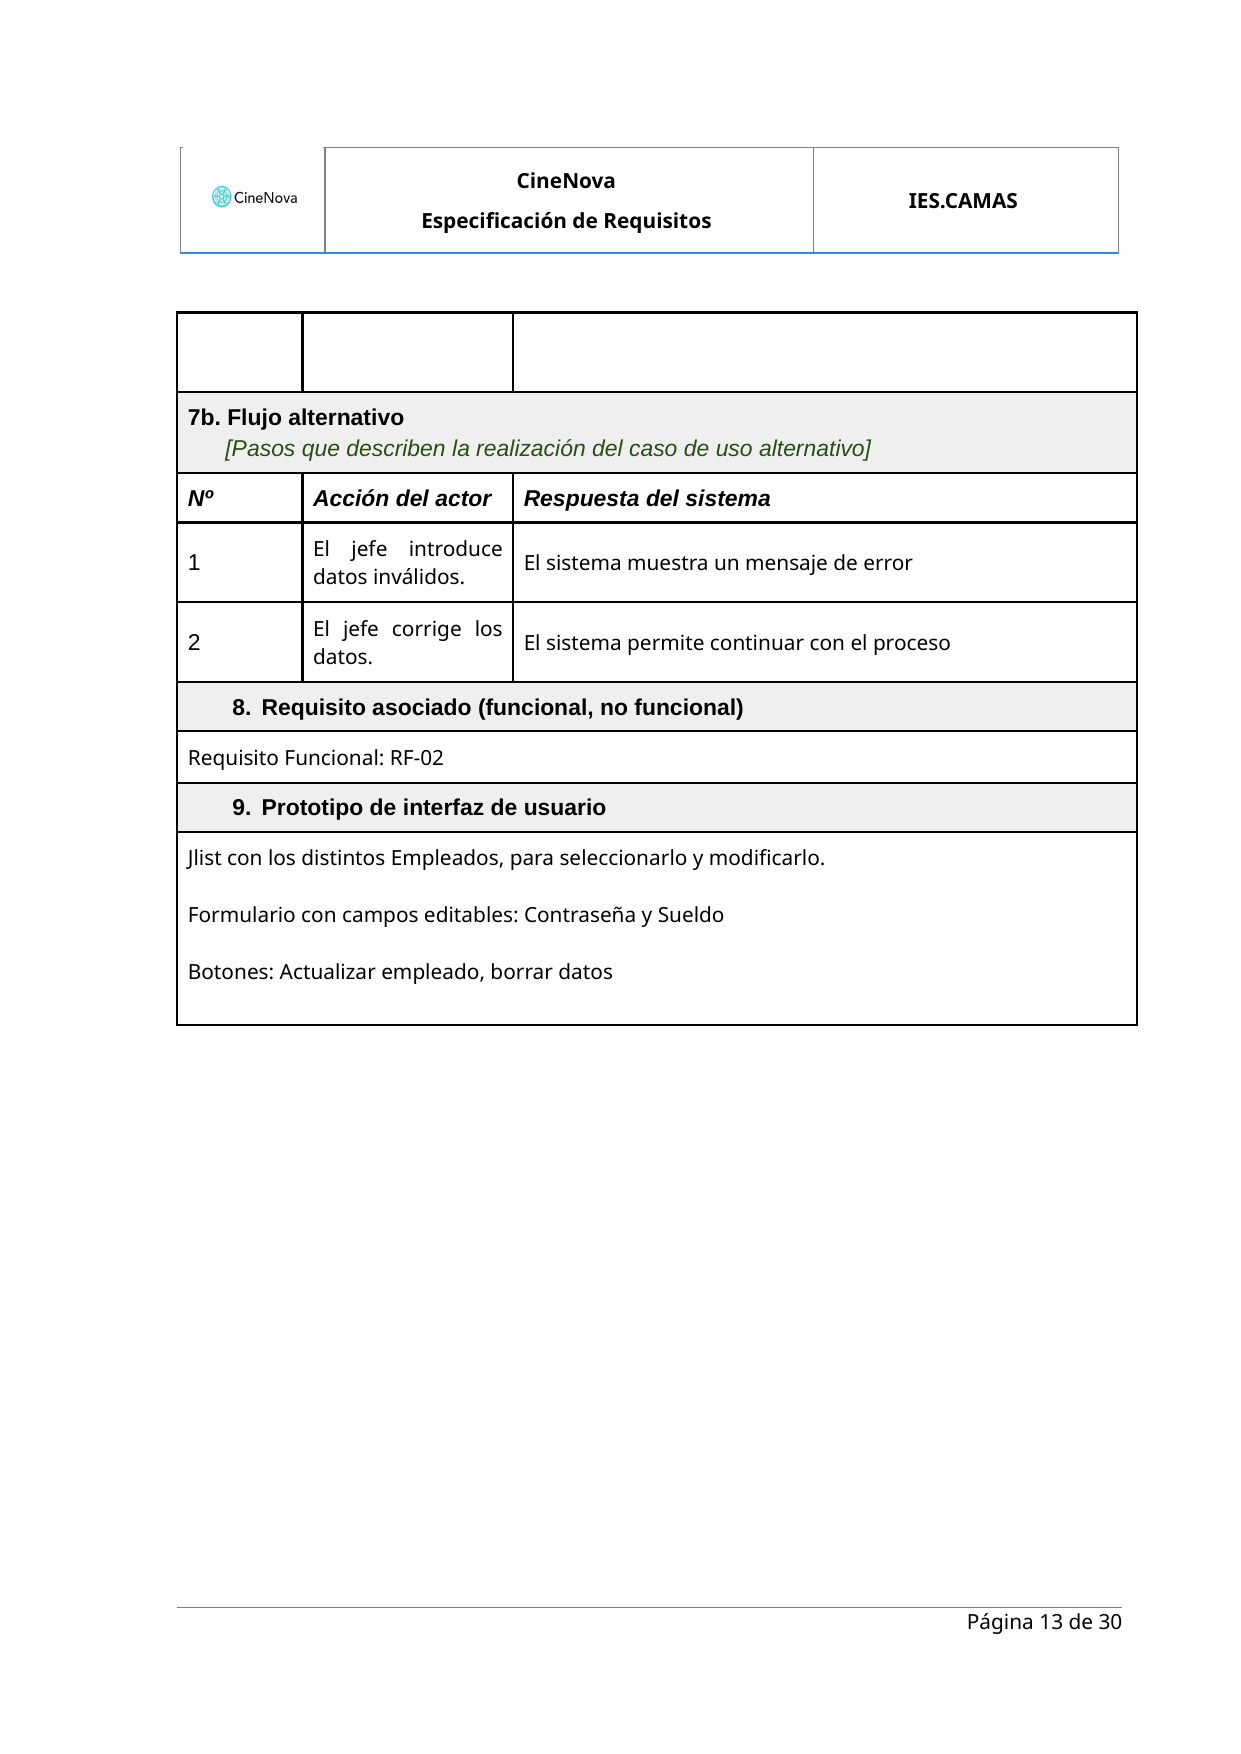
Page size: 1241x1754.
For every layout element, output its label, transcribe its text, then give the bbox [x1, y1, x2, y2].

table_cell Respuesta del sistema [514, 474, 1136, 521]
table_cell [178, 314, 301, 391]
picture [183, 147, 324, 246]
table_cell [304, 314, 512, 391]
table_cell 7b. Flujo alternativo [Pasos que describen la realización del caso de uso alternativo] [178, 393, 1136, 472]
table_cell Jlist con los distintos Empleados, para seleccionarlo y modificarlo. Formulario con campos editables: Contraseña y Sueldo Botones: Actualizar empleado, borrar datos [178, 833, 1136, 1024]
table_cell Nº [178, 474, 301, 521]
table_cell El sistema permite continuar con el proceso [514, 603, 1136, 681]
table_cell El jefe corrige los datos. [304, 603, 512, 681]
table_cell El sistema muestra un mensaje de error [514, 524, 1136, 601]
table_cell Acción del actor [304, 474, 512, 521]
table_cell [514, 314, 1136, 391]
table_cell Requisito asociado (funcional, no funcional) [178, 683, 1136, 730]
table_cell 1 [178, 524, 301, 601]
table_cell El jefe introduce datos inválidos. [304, 524, 512, 601]
table_cell Prototipo de interfaz de usuario [178, 784, 1136, 831]
table_cell 2 [178, 603, 301, 681]
table_cell Requisito Funcional: RF-02 [178, 732, 1136, 782]
